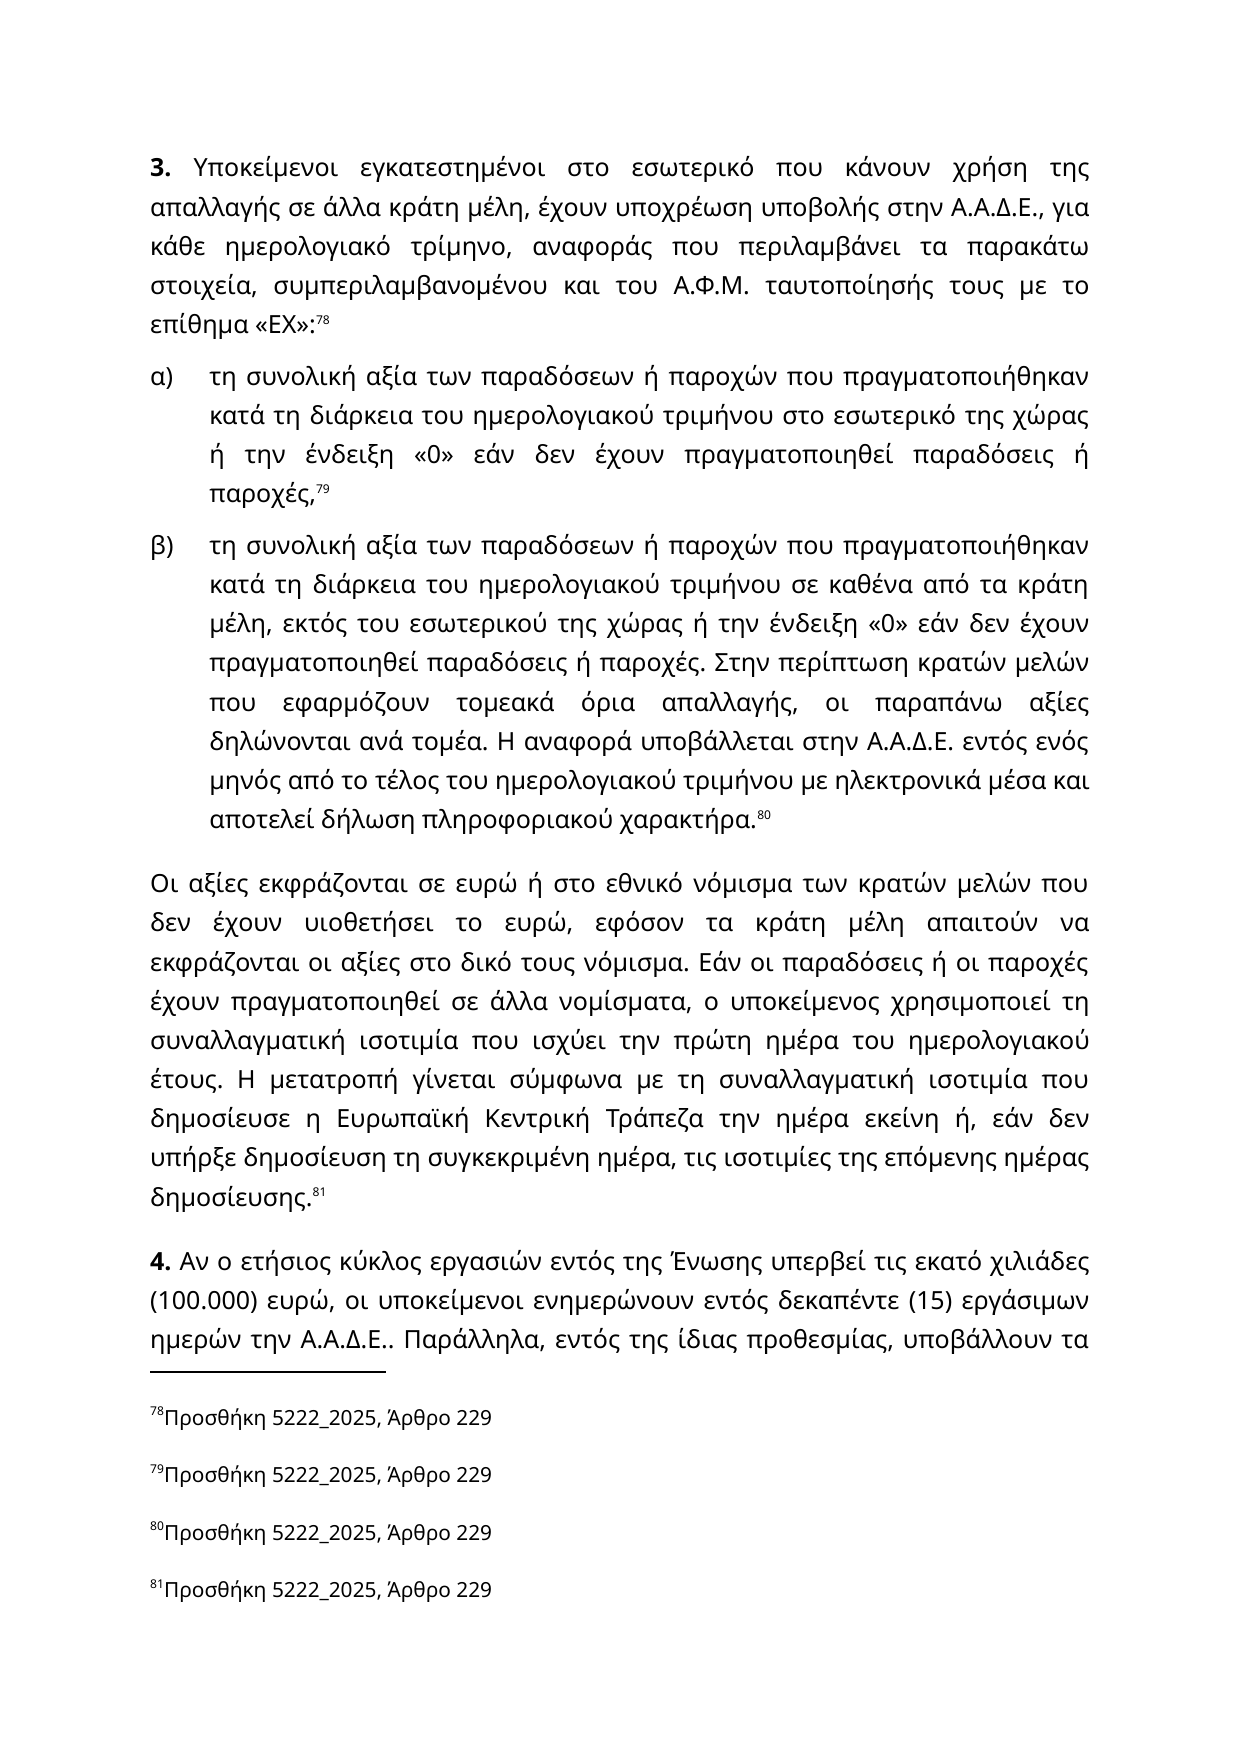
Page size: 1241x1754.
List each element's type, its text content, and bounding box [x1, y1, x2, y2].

text Προσθήκη 5222_2025, Άρθρο 229 [150, 1518, 1090, 1546]
text Προσθήκη 5222_2025, Άρθρο 229 [150, 1403, 1090, 1431]
text 4. Αν ο ετήσιος κύκλος εργασιών εντός της Ένωσης υπερβεί τις εκατό χιλιάδες (100.000) ευρώ, οι υποκείμενοι ενημερώνουν εντός δεκαπέντε (15) εργάσιμων ημερών την Α.Α.Δ.Ε.. Παράλληλα, εντός της ίδιας προθεσμίας, υποβάλλουν τα [150, 1243, 1090, 1356]
text Προσθήκη 5222_2025, Άρθρο 229 [150, 1576, 1090, 1604]
list α) τη συνολική αξία των παραδόσεων ή παροχών που πραγματοποιήθηκαν κατά τη διάρκεια του ημερολογιακού τριμήνου στο εσωτερικό της χώρας ή την ένδειξη «0» εάν δεν έχουν πραγματοποιηθεί παραδόσεις ή παροχές, [150, 358, 1090, 510]
list β) τη συνολική αξία των παραδόσεων ή παροχών που πραγματοποιήθηκαν κατά τη διάρκεια του ημερολογιακού τριμήνου σε καθένα από τα κράτη μέλη, εκτός του εσωτερικού της χώρας ή την ένδειξη «0» εάν δεν έχουν πραγματοποιηθεί παραδόσεις ή παροχές. Στην περίπτωση κρατών μελών που εφαρμόζουν τομεακά όρια απαλλαγής, οι παραπάνω αξίες δηλώνονται ανά τομέα. Η αναφορά υποβάλλεται στην Α.Α.Δ.Ε. εντός ενός μηνός από το τέλος του ημερολογιακού τριμήνου με ηλεκτρονικά μέσα και αποτελεί δήλωση πληροφοριακού χαρακτήρα. [150, 527, 1090, 836]
text Οι αξίες εκφράζονται σε ευρώ ή στο εθνικό νόμισμα των κρατών μελών που δεν έχουν υιοθετήσει το ευρώ, εφόσον τα κράτη μέλη απαιτούν να εκφράζονται οι αξίες στο δικό τους νόμισμα. Εάν οι παραδόσεις ή οι παροχές έχουν πραγματοποιηθεί σε άλλα νομίσματα, ο υποκείμενος χρησιμοποιεί τη συναλλαγματική ισοτιμία που ισχύει την πρώτη ημέρα του ημερολογιακού έτους. Η μετατροπή γίνεται σύμφωνα με τη συναλλαγματική ισοτιμία που δημοσίευσε η Ευρωπαϊκή Κεντρική Τράπεζα την ημέρα εκείνη ή, εάν δεν υπήρξε δημοσίευση τη συγκεκριμένη ημέρα, τις ισοτιμίες της επόμενης ημέρας δημοσίευσης. [150, 866, 1090, 1213]
text 3. Υποκείμενοι εγκατεστημένοι στο εσωτερικό που κάνουν χρήση της απαλλαγής σε άλλα κράτη μέλη, έχουν υποχρέωση υποβολής στην Α.Α.Δ.Ε., για κάθε ημερολογιακό τρίμηνο, αναφοράς που περιλαμβάνει τα παρακάτω στοιχεία, συμπεριλαμβανομένου και του Α.Φ.Μ. ταυτοποίησής τους με το επίθημα «ΕΧ»: [150, 150, 1090, 341]
text Προσθήκη 5222_2025, Άρθρο 229 [150, 1460, 1090, 1489]
